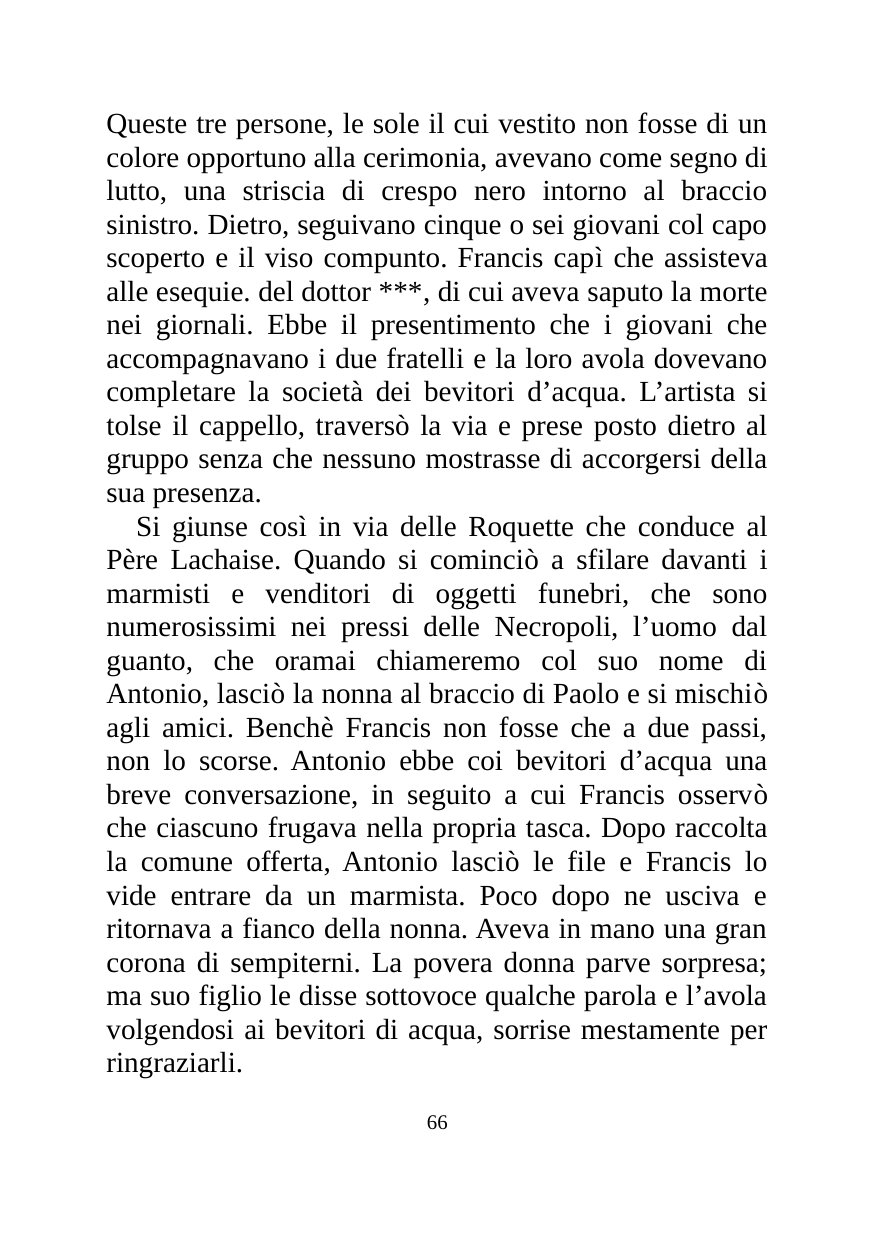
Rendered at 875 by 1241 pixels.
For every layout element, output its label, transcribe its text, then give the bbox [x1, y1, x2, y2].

text Si giunse così in via delle Roquette che conduce al Père Lachaise. Quando si cominciò a sfilare davanti i marmisti e venditori di oggetti funebri, che sono numerosissimi nei pressi delle Necropoli, l’uomo dal guanto, che oramai chiameremo col suo nome di Antonio, lasciò la nonna al braccio di Paolo e si mischiò agli amici. Benchè Francis non fosse che a due passi, non lo scorse. Antonio ebbe coi bevitori d’acqua una breve conversazione, in seguito a cui Francis osservò che ciascuno frugava nella propria tasca. Dopo raccolta la comune offerta, Antonio lasciò le file e Francis lo vide entrare da un marmista. Poco dopo ne usciva e ritornava a fianco della nonna. Aveva in mano una gran corona di sempiterni. La povera donna parve sorpresa; ma suo figlio le disse sottovoce qualche parola e l’avola volgendosi ai bevitori di acqua, sorrise mestamente per ringraziarli. [106, 509, 768, 1079]
text Queste tre persone, le sole il cui vestito non fosse di un colore opportuno alla cerimonia, avevano come segno di lutto, una striscia di crespo nero intorno al braccio sinistro. Dietro, seguivano cinque o sei giovani col capo scoperto e il viso compunto. Francis capì che assisteva alle esequie. del dottor ***, di cui aveva saputo la morte nei giornali. Ebbe il presentimento che i giovani che accompagnavano i due fratelli e la loro avola dovevano completare la società dei bevitori d’acqua. L’artista si tolse il cappello, traversò la via e prese posto dietro al gruppo senza che nessuno mostrasse di accorgersi della sua presenza. [106, 106, 768, 509]
